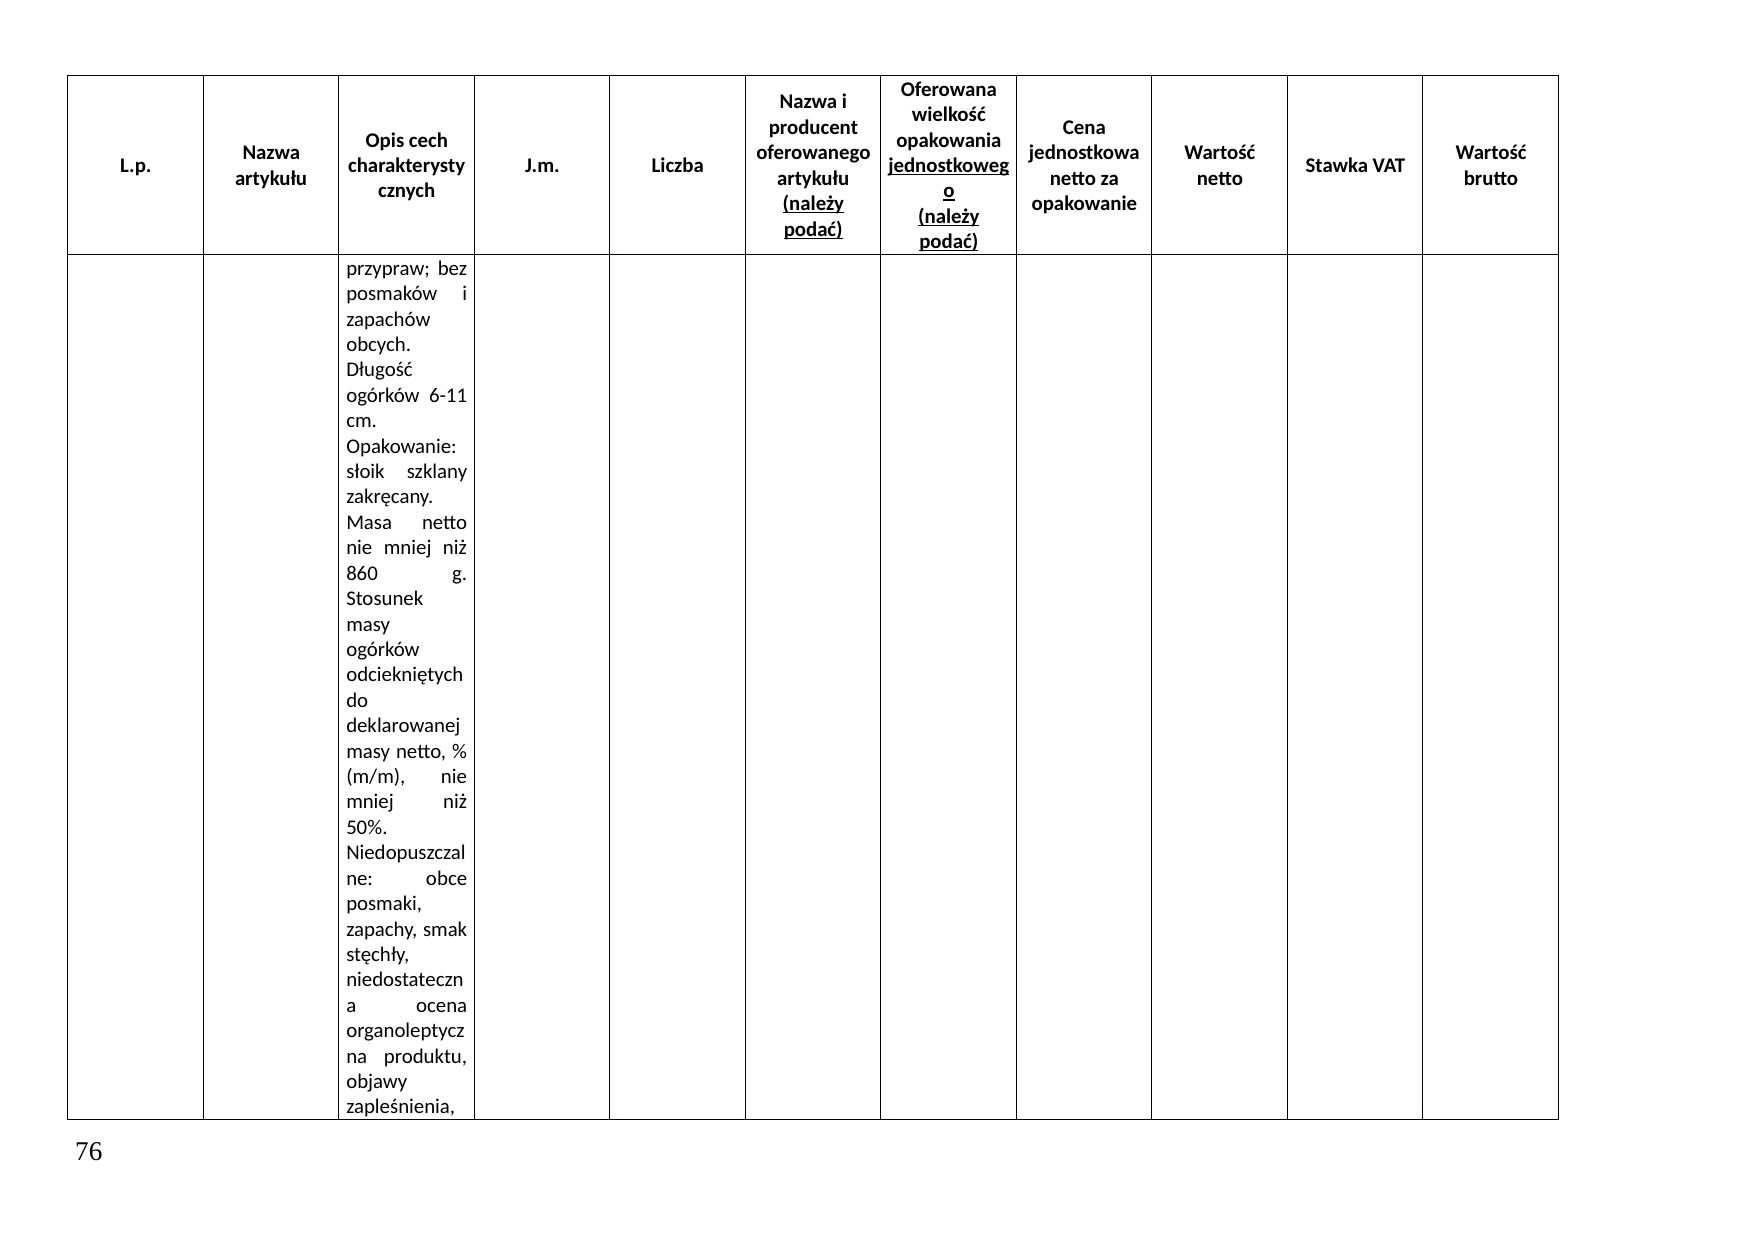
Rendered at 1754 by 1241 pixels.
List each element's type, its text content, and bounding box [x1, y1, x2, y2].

table_header Wartość netto [1152, 76, 1287, 254]
table_header Opis cech charakterystycznych [339, 76, 474, 254]
table_cell [1017, 255, 1151, 1119]
table_header Nazwa i producent oferowanego artykułu (należy podać) [746, 76, 880, 254]
table_header Liczba [610, 76, 745, 254]
table_cell [881, 255, 1016, 1119]
table_cell [1152, 255, 1287, 1119]
table_header Oferowana wielkość opakowania jednostkowego (należy podać) [881, 76, 1016, 254]
table_cell [1423, 255, 1558, 1119]
table_cell [68, 255, 203, 1119]
table_cell [204, 255, 338, 1119]
table_cell przypraw; bez posmaków i zapachów obcych. Długość ogórków 6-11 cm. Opakowanie: słoik szklany zakręcany. Masa netto nie mniej niż 860 g. Stosunek masy ogórków odciekniętych do deklarowanej masy netto, %(m/m), nie mniej niż 50%. Niedopuszczalne: obce posmaki, zapachy, smak stęchły, niedostateczna ocena organoleptyczna produktu, objawy zapleśnienia, [339, 255, 474, 1119]
table_header L.p. [68, 76, 203, 254]
table_header Wartość brutto [1423, 76, 1558, 254]
table_header Stawka VAT [1288, 76, 1422, 254]
table_cell [746, 255, 880, 1119]
table_cell [610, 255, 745, 1119]
table_cell [475, 255, 609, 1119]
table_header J.m. [475, 76, 609, 254]
table_cell [1288, 255, 1422, 1119]
table_header Nazwa artykułu [204, 76, 338, 254]
table_header Cena jednostkowa netto za opakowanie [1017, 76, 1151, 254]
